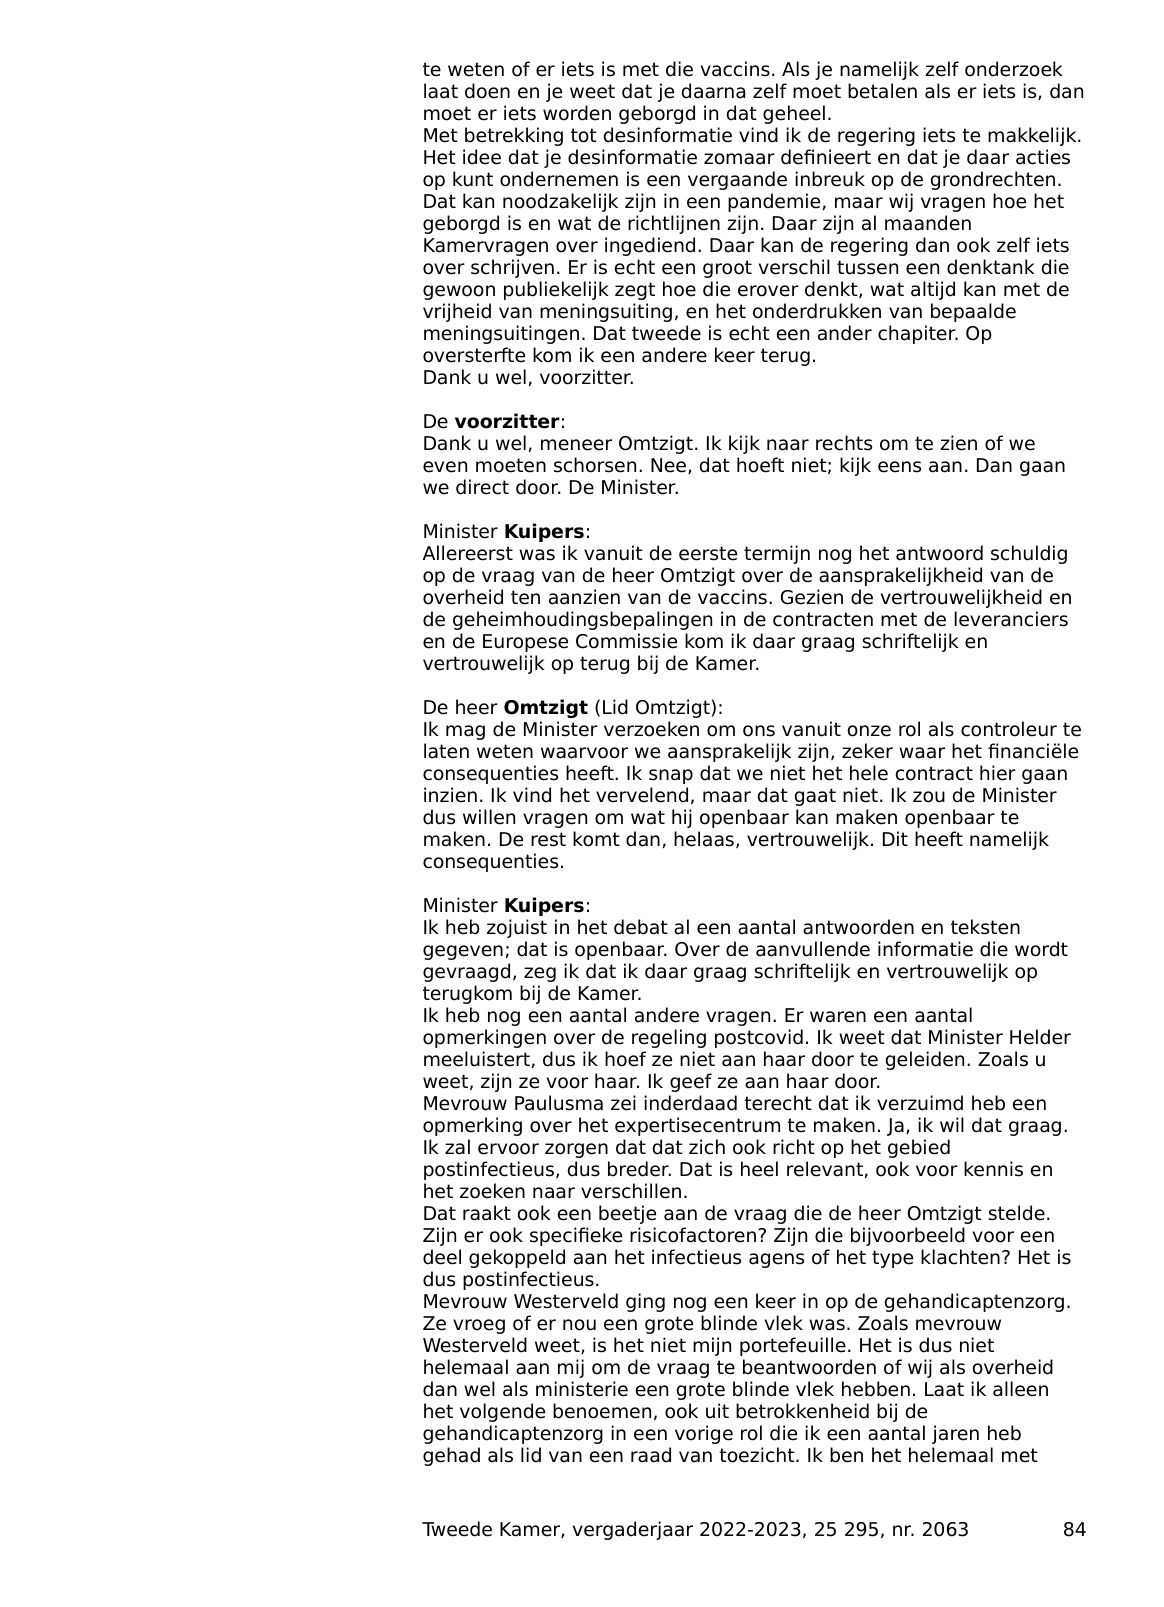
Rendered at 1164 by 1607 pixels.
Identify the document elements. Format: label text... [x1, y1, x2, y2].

text Minister Kuipers: [422, 895, 1087, 917]
text De heer Omtzigt (Lid Omtzigt): [422, 697, 1087, 719]
text Minister Kuipers: [422, 521, 1087, 543]
text Mevrouw Paulusma zei inderdaad terecht dat ik verzuimd heb een opmerking over het expertisecentrum te maken. Ja, ik wil dat graag. Ik zal ervoor zorgen dat dat zich ook richt op het gebied postinfectieus, dus breder. Dat is heel relevant, ook voor kennis en het zoeken naar verschillen. [422, 1093, 1087, 1203]
text Ik heb zojuist in het debat al een aantal antwoorden en teksten gegeven; dat is openbaar. Over de aanvullende informatie die wordt gevraagd, zeg ik dat ik daar graag schriftelijk en vertrouwelijk op terugkom bij de Kamer. [422, 917, 1087, 1005]
text Mevrouw Westerveld ging nog een keer in op de gehandicaptenzorg. Ze vroeg of er nou een grote blinde vlek was. Zoals mevrouw Westerveld weet, is het niet mijn portefeuille. Het is dus niet helemaal aan mij om de vraag te beantwoorden of wij als overheid dan wel als ministerie een grote blinde vlek hebben. Laat ik alleen het volgende benoemen, ook uit betrokkenheid bij de gehandicaptenzorg in een vorige rol die ik een aantal jaren heb gehad als lid van een raad van toezicht. Ik ben het helemaal met [422, 1291, 1087, 1467]
text De voorzitter: [422, 411, 1087, 433]
text Dank u wel, meneer Omtzigt. Ik kijk naar rechts om te zien of we even moeten schorsen. Nee, dat hoeft niet; kijk eens aan. Dan gaan we direct door. De Minister. [422, 433, 1087, 499]
text Allereerst was ik vanuit de eerste termijn nog het antwoord schuldig op de vraag van de heer Omtzigt over de aansprakelijkheid van de overheid ten aanzien van de vaccins. Gezien de vertrouwelijkheid en de geheimhoudingsbepalingen in de contracten met de leveranciers en de Europese Commissie kom ik daar graag schriftelijk en vertrouwelijk op terug bij de Kamer. [422, 543, 1087, 675]
text te weten of er iets is met die vaccins. Als je namelijk zelf onderzoek laat doen en je weet dat je daarna zelf moet betalen als er iets is, dan moet er iets worden geborgd in dat geheel. [422, 59, 1087, 125]
text Ik heb nog een aantal andere vragen. Er waren een aantal opmerkingen over de regeling postcovid. Ik weet dat Minister Helder meeluistert, dus ik hoef ze niet aan haar door te geleiden. Zoals u weet, zijn ze voor haar. Ik geef ze aan haar door. [422, 1005, 1087, 1093]
text Dat raakt ook een beetje aan de vraag die de heer Omtzigt stelde. Zijn er ook specifieke risicofactoren? Zijn die bijvoorbeeld voor een deel gekoppeld aan het infectieus agens of het type klachten? Het is dus postinfectieus. [422, 1203, 1087, 1291]
text Met betrekking tot desinformatie vind ik de regering iets te makkelijk. Het idee dat je desinformatie zomaar definieert en dat je daar acties op kunt ondernemen is een vergaande inbreuk op de grondrechten. Dat kan noodzakelijk zijn in een pandemie, maar wij vragen hoe het geborgd is en wat de richtlijnen zijn. Daar zijn al maanden Kamervragen over ingediend. Daar kan de regering dan ook zelf iets over schrijven. Er is echt een groot verschil tussen een denktank die gewoon publiekelijk zegt hoe die erover denkt, wat altijd kan met de vrijheid van meningsuiting, en het onderdrukken van bepaalde meningsuitingen. Dat tweede is echt een ander chapiter. Op oversterfte kom ik een andere keer terug. [422, 125, 1087, 367]
text Dank u wel, voorzitter. [422, 367, 1087, 389]
text Ik mag de Minister verzoeken om ons vanuit onze rol als controleur te laten weten waarvoor we aansprakelijk zijn, zeker waar het financiële consequenties heeft. Ik snap dat we niet het hele contract hier gaan inzien. Ik vind het vervelend, maar dat gaat niet. Ik zou de Minister dus willen vragen om wat hij openbaar kan maken openbaar te maken. De rest komt dan, helaas, vertrouwelijk. Dit heeft namelijk consequenties. [422, 719, 1087, 873]
